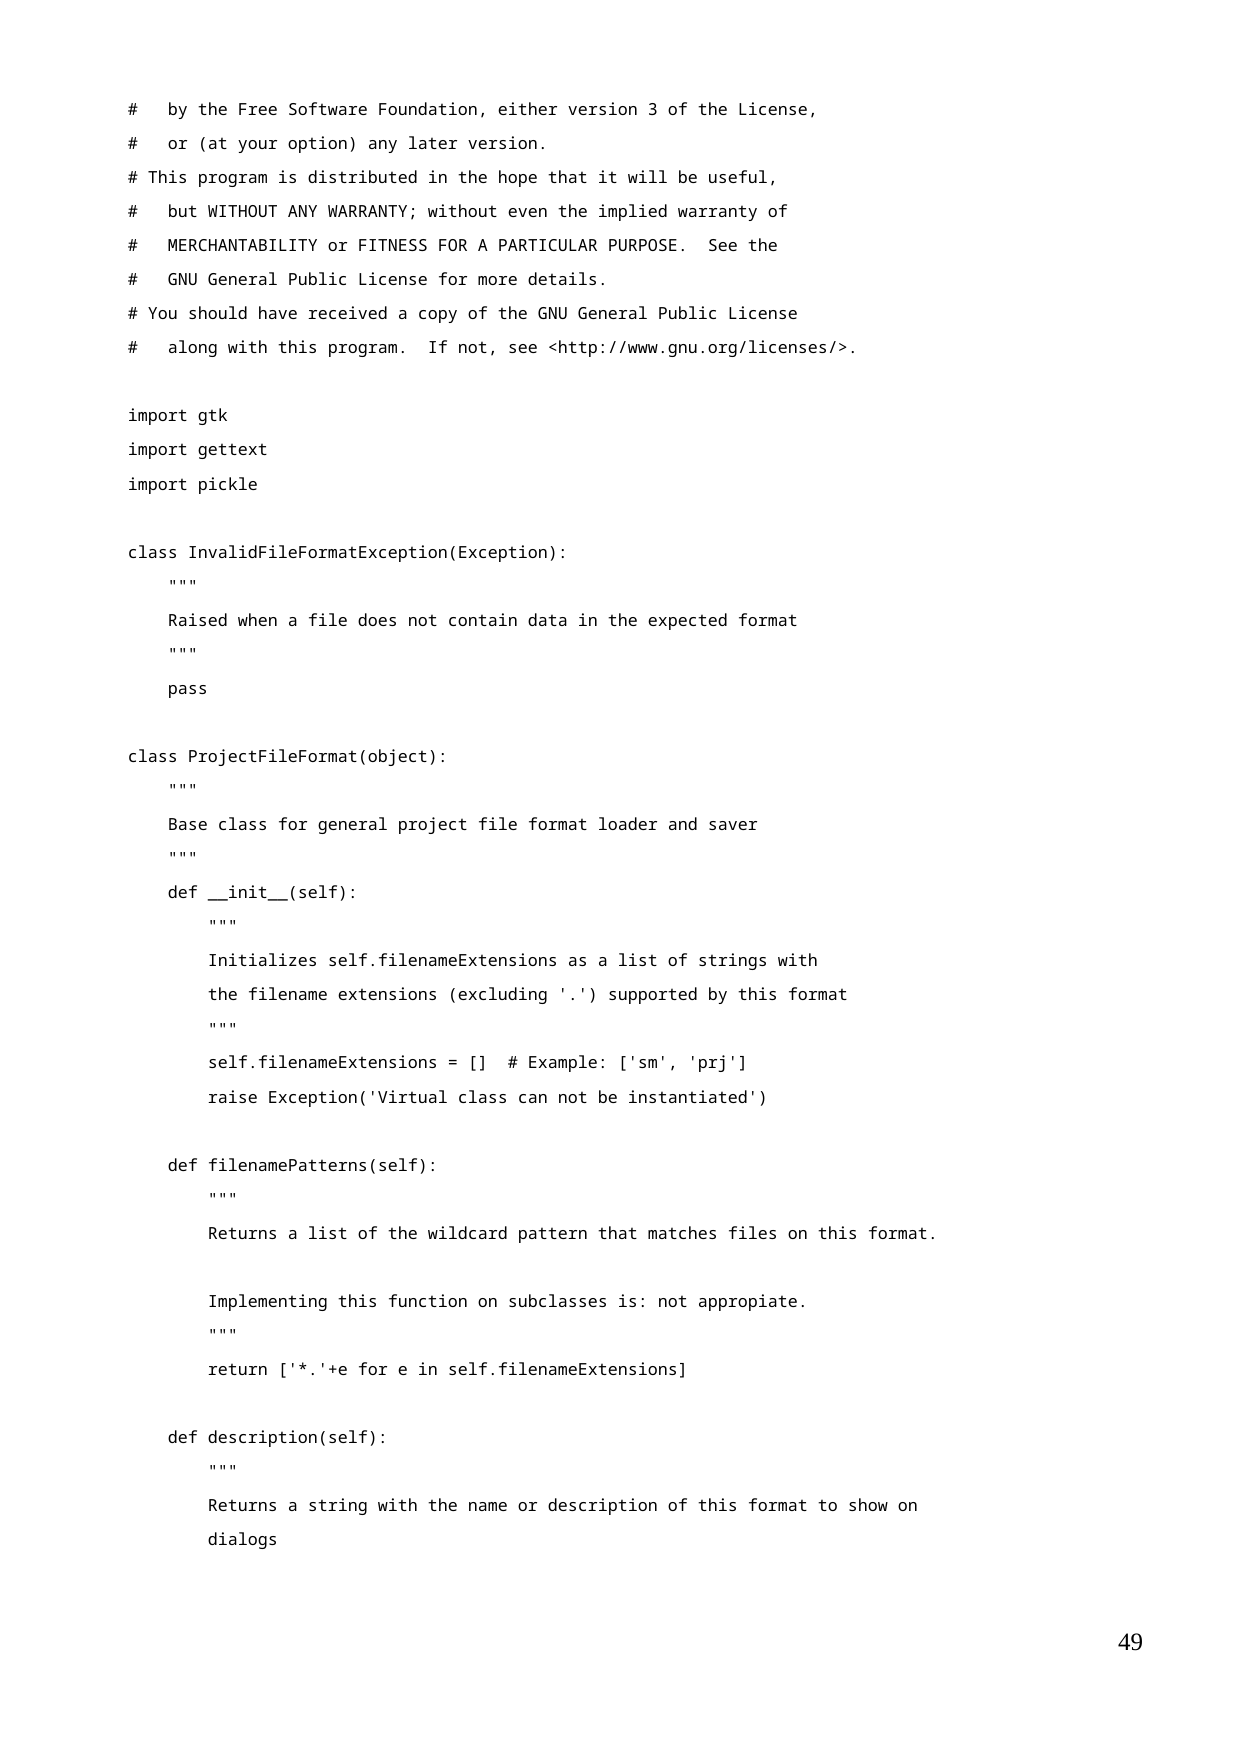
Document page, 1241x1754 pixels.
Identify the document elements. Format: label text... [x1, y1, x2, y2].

text pass [128, 676, 1143, 699]
text def __init__(self): [128, 881, 1143, 903]
text class ProjectFileFormat(object): [128, 744, 1143, 767]
text Returns a list of the wildcard pattern that matches files on this format. [128, 1221, 1143, 1244]
text # along with this program. If not, see <http://www.gnu.org/licenses/>. [128, 336, 1143, 358]
text """ [128, 1460, 1143, 1483]
text """ [128, 642, 1143, 665]
text """ [128, 1187, 1143, 1210]
text """ [128, 1324, 1143, 1346]
text import gtk [128, 404, 1143, 427]
text """ [128, 779, 1143, 801]
text """ [128, 847, 1143, 869]
text # This program is distributed in the hope that it will be useful, [128, 166, 1143, 188]
text def filenamePatterns(self): [128, 1153, 1143, 1176]
text import gettext [128, 438, 1143, 461]
text dialogs [128, 1528, 1143, 1551]
text # You should have received a copy of the GNU General Public License [128, 302, 1143, 324]
text Implementing this function on subclasses is: not appropiate. [128, 1289, 1143, 1312]
text import pickle [128, 472, 1143, 495]
text def description(self): [128, 1426, 1143, 1448]
text Initializes self.filenameExtensions as a list of strings with [128, 949, 1143, 972]
text # but WITHOUT ANY WARRANTY; without even the implied warranty of [128, 199, 1143, 222]
text # by the Free Software Foundation, either version 3 of the License, [128, 97, 1143, 120]
text return ['*.'+e for e in self.filenameExtensions] [128, 1358, 1143, 1380]
text Base class for general project file format loader and saver [128, 813, 1143, 835]
text """ [128, 574, 1143, 597]
text # or (at your option) any later version. [128, 131, 1143, 154]
text """ [128, 1017, 1143, 1040]
text the filename extensions (excluding '.') supported by this format [128, 983, 1143, 1006]
text class InvalidFileFormatException(Exception): [128, 540, 1143, 563]
text # GNU General Public License for more details. [128, 268, 1143, 290]
text self.filenameExtensions = [] # Example: ['sm', 'prj'] [128, 1051, 1143, 1074]
text Returns a string with the name or description of this format to show on [128, 1494, 1143, 1517]
text # MERCHANTABILITY or FITNESS FOR A PARTICULAR PURPOSE. See the [128, 234, 1143, 256]
text Raised when a file does not contain data in the expected format [128, 608, 1143, 631]
text """ [128, 915, 1143, 938]
text raise Exception('Virtual class can not be instantiated') [128, 1085, 1143, 1108]
